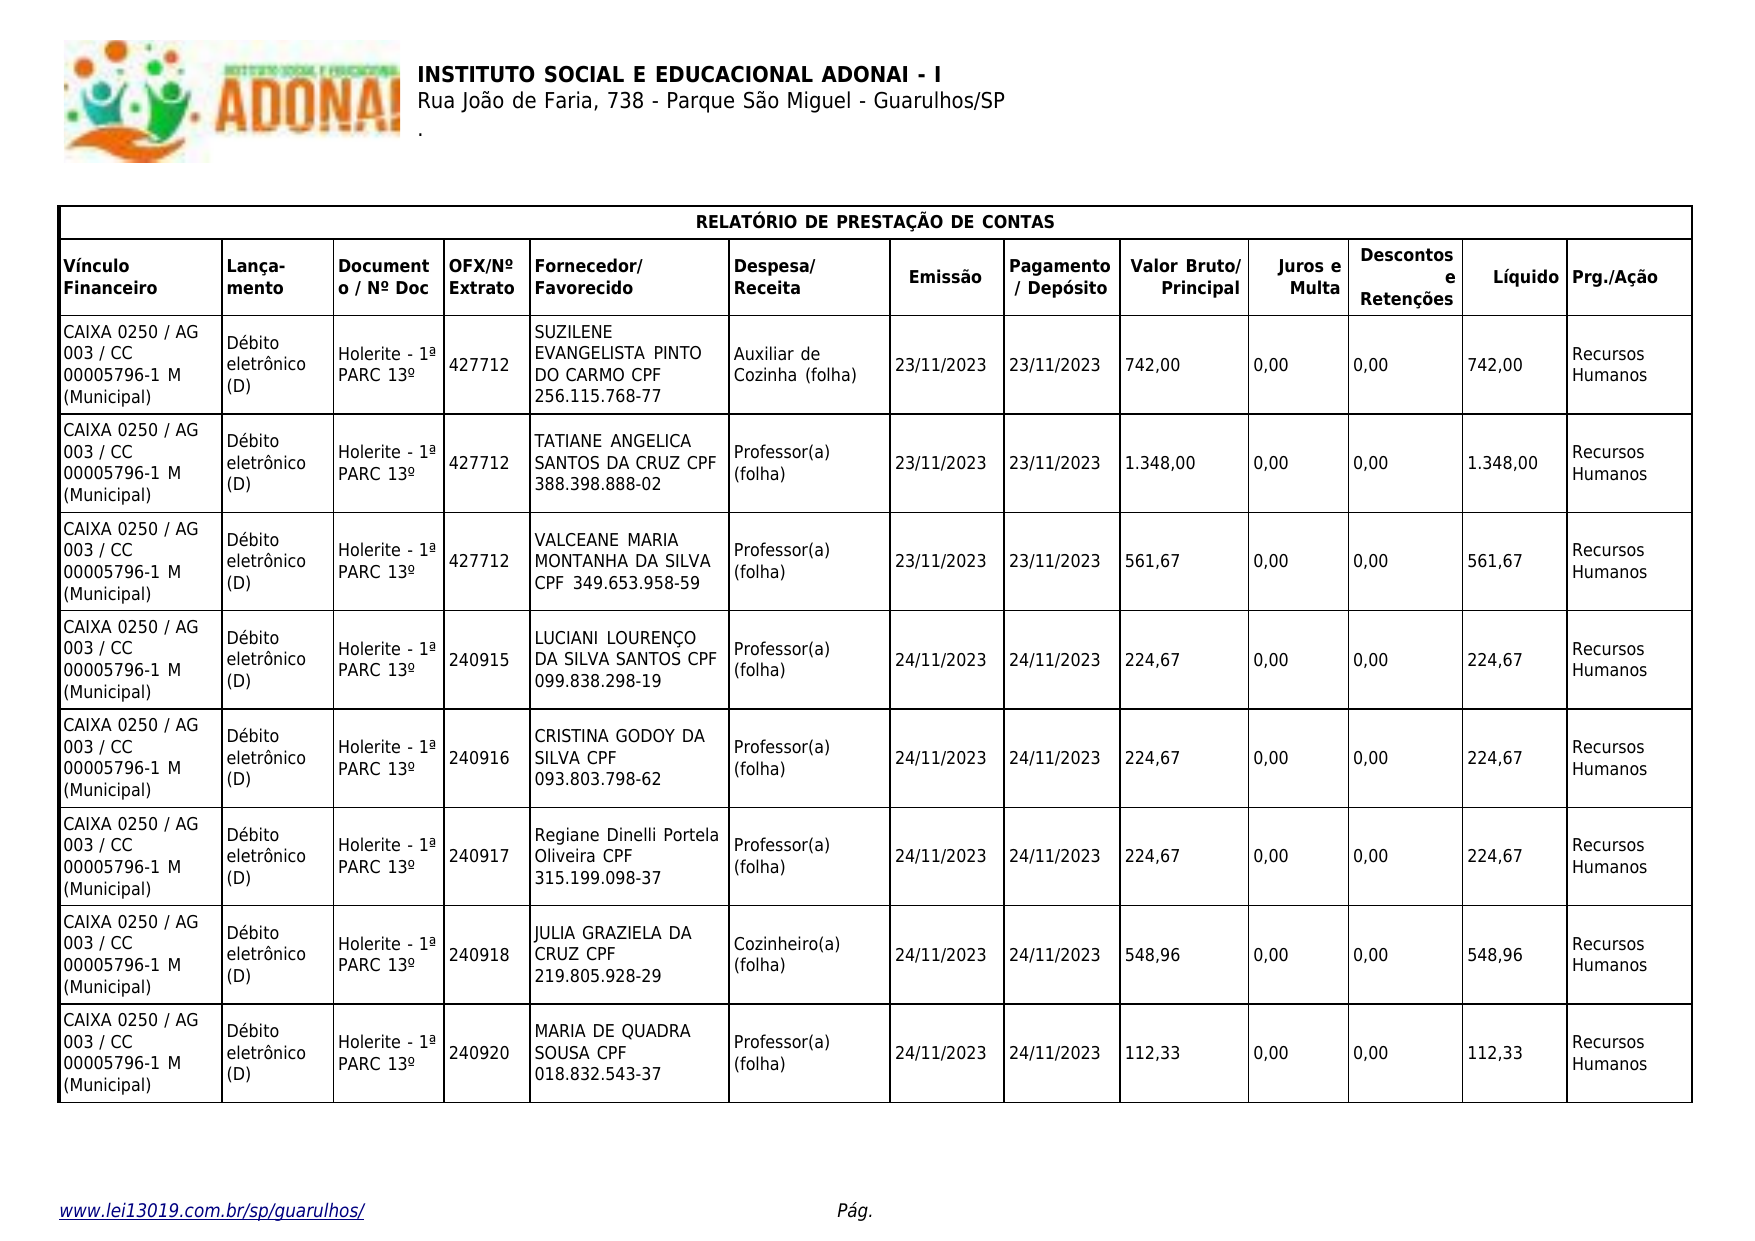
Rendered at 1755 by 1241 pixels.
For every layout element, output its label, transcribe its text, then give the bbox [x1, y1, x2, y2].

table_cell Recursos Humanos [1568, 710, 1691, 806]
table_cell 23/11/2023 [1005, 316, 1119, 413]
table_cell Débito eletrônico (D) [223, 710, 333, 806]
table_cell 240915 [445, 611, 529, 708]
table_cell Juros e Multa [1249, 240, 1348, 315]
table_cell Débito eletrônico (D) [223, 316, 333, 413]
table_cell 0,00 [1249, 710, 1348, 806]
table_cell CAIXA 0250 / AG 003 / CC 00005796-1 M (Municipal) [61, 808, 221, 905]
table_cell 224,67 [1121, 710, 1248, 806]
table_cell Recursos Humanos [1568, 611, 1691, 708]
table_cell Professor(a) (folha) [730, 513, 889, 610]
table_cell VALCEANE MARIA MONTANHA DA SILVA CPF 349.653.958-59 [531, 513, 728, 610]
table_cell Emissão [891, 240, 1003, 315]
table_cell CAIXA 0250 / AG 003 / CC 00005796-1 M (Municipal) [61, 611, 221, 708]
table_cell 0,00 [1249, 906, 1348, 1003]
table_cell 240916 [445, 710, 529, 806]
table_cell CAIXA 0250 / AG 003 / CC 00005796-1 M (Municipal) [61, 710, 221, 806]
table_cell 24/11/2023 [891, 906, 1003, 1003]
table_cell Holerite - 1ª PARC 13º [334, 1005, 443, 1101]
table_cell Recursos Humanos [1568, 906, 1691, 1003]
table_cell Professor(a) (folha) [730, 710, 889, 806]
table_cell Holerite - 1ª PARC 13º [334, 611, 443, 708]
table_cell 427712 [445, 415, 529, 511]
table_cell CAIXA 0250 / AG 003 / CC 00005796-1 M (Municipal) [61, 1005, 221, 1101]
table_cell LUCIANI LOURENÇO DA SILVA SANTOS CPF 099.838.298-19 [531, 611, 728, 708]
table_cell 0,00 [1249, 808, 1348, 905]
table_cell 224,67 [1121, 808, 1248, 905]
table_header RELATÓRIO DE PRESTAÇÃO DE CONTAS [61, 207, 1691, 238]
table_cell Débito eletrônico (D) [223, 1005, 333, 1101]
table_cell Recursos Humanos [1568, 1005, 1691, 1101]
table_cell TATIANE ANGELICA SANTOS DA CRUZ CPF 388.398.888-02 [531, 415, 728, 511]
table_cell SUZILENE EVANGELISTA PINTO DO CARMO CPF 256.115.768-77 [531, 316, 728, 413]
table_cell 23/11/2023 [891, 513, 1003, 610]
table_cell 24/11/2023 [1005, 906, 1119, 1003]
table_cell 24/11/2023 [891, 1005, 1003, 1101]
table_cell 23/11/2023 [1005, 513, 1119, 610]
table_cell 548,96 [1121, 906, 1248, 1003]
table_cell 427712 [445, 513, 529, 610]
table_cell 240917 [445, 808, 529, 905]
table_cell JULIA GRAZIELA DA CRUZ CPF 219.805.928-29 [531, 906, 728, 1003]
table_cell 742,00 [1121, 316, 1248, 413]
table_cell Prg./Ação [1568, 240, 1691, 315]
table_cell Professor(a) (folha) [730, 1005, 889, 1101]
table_cell Débito eletrônico (D) [223, 513, 333, 610]
table_cell 561,67 [1121, 513, 1248, 610]
table_cell 240920 [445, 1005, 529, 1101]
table_cell 742,00 [1463, 316, 1566, 413]
table_cell Holerite - 1ª PARC 13º [334, 906, 443, 1003]
table_cell Despesa/ Receita [730, 240, 889, 315]
table_cell 0,00 [1349, 415, 1462, 511]
table_cell 23/11/2023 [1005, 415, 1119, 511]
table_cell CAIXA 0250 / AG 003 / CC 00005796-1 M (Municipal) [61, 513, 221, 610]
table_cell Fornecedor/ Favorecido [531, 240, 728, 315]
table_cell 112,33 [1121, 1005, 1248, 1101]
table_cell Lança- mento [223, 240, 333, 315]
table_cell Professor(a) (folha) [730, 415, 889, 511]
table_cell 548,96 [1463, 906, 1566, 1003]
table_cell CAIXA 0250 / AG 003 / CC 00005796-1 M (Municipal) [61, 415, 221, 511]
table_cell Holerite - 1ª PARC 13º [334, 415, 443, 511]
table_cell 224,67 [1463, 710, 1566, 806]
table_cell Débito eletrônico (D) [223, 415, 333, 511]
table_cell 112,33 [1463, 1005, 1566, 1101]
table_cell Líquido [1463, 240, 1566, 315]
table_cell 24/11/2023 [1005, 1005, 1119, 1101]
table_cell 23/11/2023 [891, 316, 1003, 413]
table_cell Holerite - 1ª PARC 13º [334, 710, 443, 806]
table_cell 0,00 [1249, 1005, 1348, 1101]
table_cell Pagamento / Depósito [1005, 240, 1119, 315]
table_cell Holerite - 1ª PARC 13º [334, 808, 443, 905]
table_cell Holerite - 1ª PARC 13º [334, 316, 443, 413]
table_cell 0,00 [1349, 611, 1462, 708]
table_cell 561,67 [1463, 513, 1566, 610]
table_cell 1.348,00 [1121, 415, 1248, 511]
table_cell 224,67 [1463, 808, 1566, 905]
table_cell 24/11/2023 [891, 808, 1003, 905]
table_cell 224,67 [1121, 611, 1248, 708]
table_cell Recursos Humanos [1568, 415, 1691, 511]
table_cell Débito eletrônico (D) [223, 611, 333, 708]
table_cell Vínculo Financeiro [61, 240, 221, 315]
table_cell 427712 [445, 316, 529, 413]
table_cell Professor(a) (folha) [730, 808, 889, 905]
table_cell 1.348,00 [1463, 415, 1566, 511]
table_cell Recursos Humanos [1568, 513, 1691, 610]
table_cell 224,67 [1463, 611, 1566, 708]
table_cell 24/11/2023 [891, 611, 1003, 708]
table_cell CAIXA 0250 / AG 003 / CC 00005796-1 M (Municipal) [61, 906, 221, 1003]
table_cell 0,00 [1349, 1005, 1462, 1101]
table_cell 23/11/2023 [891, 415, 1003, 511]
table_cell Recursos Humanos [1568, 316, 1691, 413]
table_cell Auxiliar de Cozinha (folha) [730, 316, 889, 413]
table_cell Regiane Dinelli Portela Oliveira CPF 315.199.098-37 [531, 808, 728, 905]
table_cell 0,00 [1349, 513, 1462, 610]
table_cell Valor Bruto/ Principal [1121, 240, 1248, 315]
table_cell 0,00 [1349, 906, 1462, 1003]
table_cell 0,00 [1249, 415, 1348, 511]
table_cell 24/11/2023 [1005, 808, 1119, 905]
table_cell Holerite - 1ª PARC 13º [334, 513, 443, 610]
table_cell CAIXA 0250 / AG 003 / CC 00005796-1 M (Municipal) [61, 316, 221, 413]
table_cell 24/11/2023 [1005, 611, 1119, 708]
table_cell CRISTINA GODOY DA SILVA CPF 093.803.798-62 [531, 710, 728, 806]
table_cell MARIA DE QUADRA SOUSA CPF 018.832.543-37 [531, 1005, 728, 1101]
table_cell 0,00 [1349, 710, 1462, 806]
table_cell 24/11/2023 [1005, 710, 1119, 806]
table_cell Recursos Humanos [1568, 808, 1691, 905]
table_cell 0,00 [1249, 513, 1348, 610]
table_cell Descontos e Retenções [1349, 240, 1462, 315]
table_cell 240918 [445, 906, 529, 1003]
table_cell 0,00 [1349, 808, 1462, 905]
table_cell Document o / Nº Doc [334, 240, 443, 315]
table_cell OFX/Nº Extrato [445, 240, 529, 315]
table_cell Professor(a) (folha) [730, 611, 889, 708]
table_cell 0,00 [1349, 316, 1462, 413]
table_cell Débito eletrônico (D) [223, 906, 333, 1003]
table_cell Débito eletrônico (D) [223, 808, 333, 905]
table_cell 0,00 [1249, 316, 1348, 413]
table_cell Cozinheiro(a) (folha) [730, 906, 889, 1003]
table_cell 0,00 [1249, 611, 1348, 708]
table_cell 24/11/2023 [891, 710, 1003, 806]
